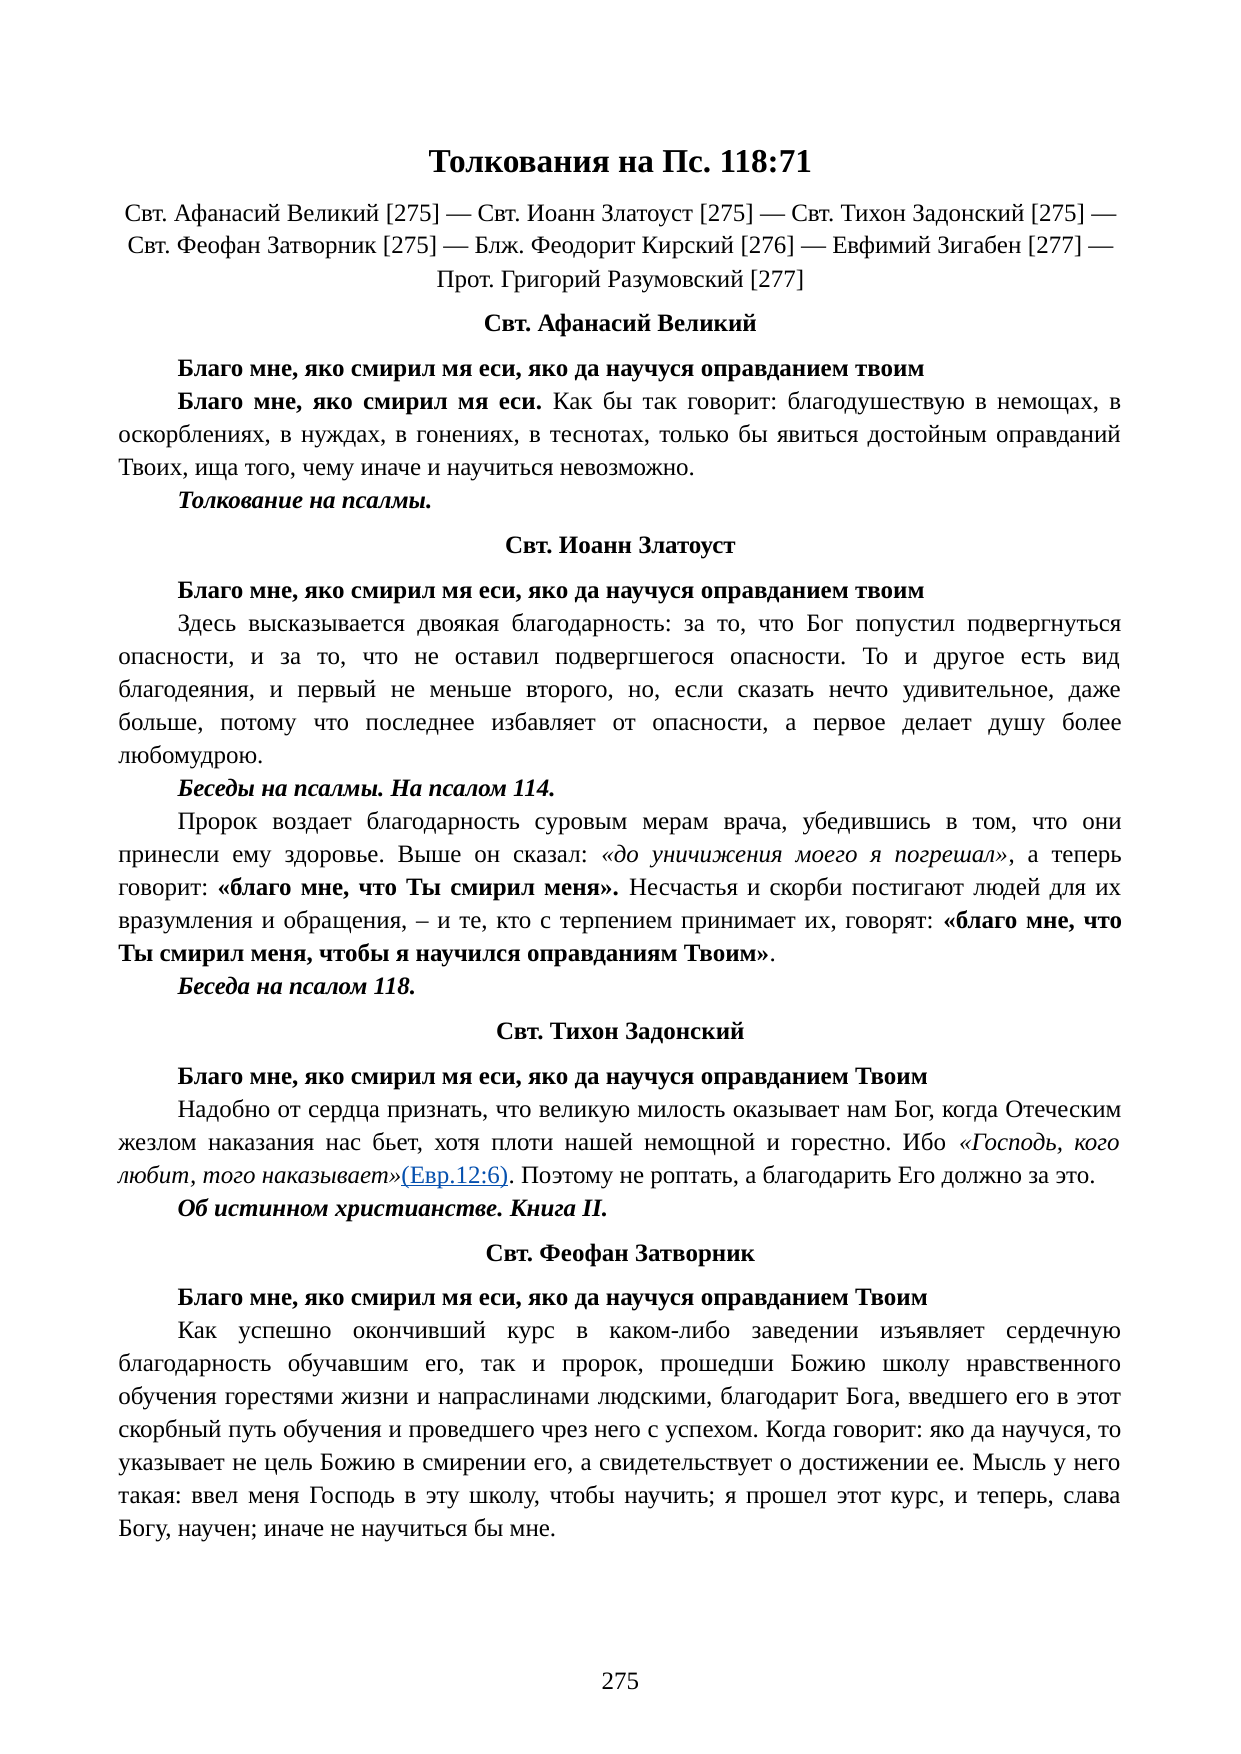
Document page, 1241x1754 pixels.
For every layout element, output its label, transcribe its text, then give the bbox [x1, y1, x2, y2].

text Здесь высказывается двоякая благодарность: за то, что Бог попустил подвергнуться опас­ности, и за то, что не оставил подвергшегося опасности. То и другое есть вид благодеяния, и первый не меньше второго, но, если сказать нечто удивительное, даже больше, потому что по­следнее избавляет от опасности, а первое делает душу более любомудрою. [118, 608, 1122, 769]
text Благо мне, яко смирил мя еси, яко да научуся оправданием Твоим [118, 1282, 1122, 1311]
subtitle Свт. Тихон Задонский [118, 1016, 1122, 1045]
subtitle Свт. Афанасий Великий [118, 308, 1122, 337]
text Беседа на псалом 118. [118, 971, 1122, 1000]
text Благо мне, яко смирил мя еси, яко да научуся оправданием твоим [118, 353, 1122, 382]
subtitle Толкования на Пс. 118:71 [118, 142, 1122, 180]
subtitle Свт. Иоанн Златоуст [118, 530, 1122, 559]
text Свт. Афанасий Великий [275] — Свт. Иоанн Златоуст [275] — Свт. Тихон Задонский [275] — Свт. Феофан Затворник [275] — Блж. Феодорит Кирский [276] — Евфимий Зигабен [277] — Прот. Григорий Разумовский [277] [118, 198, 1122, 292]
text Об истинном христианстве. Книга II. [118, 1193, 1122, 1222]
text Благо мне, яко смирил мя еси. Как бы так говорит: благодушествую в немощах, в оскорблениях, в нуждах, в гонениях, в теснотах, только бы явиться достойным оправданий Твоих, ища того, чему иначе и научиться невозможно. [118, 386, 1122, 481]
text Благо мне, яко смирил мя еси, яко да научуся оправданием Твоим [118, 1061, 1122, 1089]
subtitle Свт. Феофан Затворник [118, 1238, 1122, 1266]
text Благо мне, яко смирил мя еси, яко да научуся оправданием твоим [118, 575, 1122, 604]
text Надобно от сердца признать, что великую милость оказывает нам Бог, когда Отеческим жезлом наказания нас бьет, хотя плоти нашей немощной и горестно. Ибо «Господь, кого любит, того наказывает»(Евр.12:6). Поэтому не роптать, а благодарить Его должно за это. [118, 1094, 1122, 1188]
text Как успешно окончивший курс в каком-либо заведении изъявляет сердечную благодарность обучавшим его, так и пророк, прошедши Божию школу нравственного обучения горестями жизни и напраслинами людскими, благодарит Бога, введшего его в этот скорбный путь обучения и проведшего чрез него с успехом. Когда говорит: яко да научуся, то указывает не цель Божию в смирении его, а свидетельствует о достижении ее. Мысль у него такая: ввел меня Господь в эту школу, чтобы научить; я прошел этот курс, и теперь, слава Богу, научен; иначе не научиться бы мне. [118, 1315, 1122, 1542]
text Толкование на псалмы. [118, 485, 1122, 514]
text Беседы на псалмы. На псалом 114. [118, 773, 1122, 802]
text Пророк воздает благодарность суровым мерам врача, убедившись в том, что они принесли ему здоровье. Выше он сказал: «до уничижения моего я погрешал», а теперь говорит: «благо мне, что Ты смирил меня». Несчастья и скорби постигают людей для их вразумления и обра­щения, – и те, кто с терпением принимает их, говорят: «благо мне, что Ты смирил меня, чтобы я научился оправданиям Твоим». [118, 806, 1122, 967]
